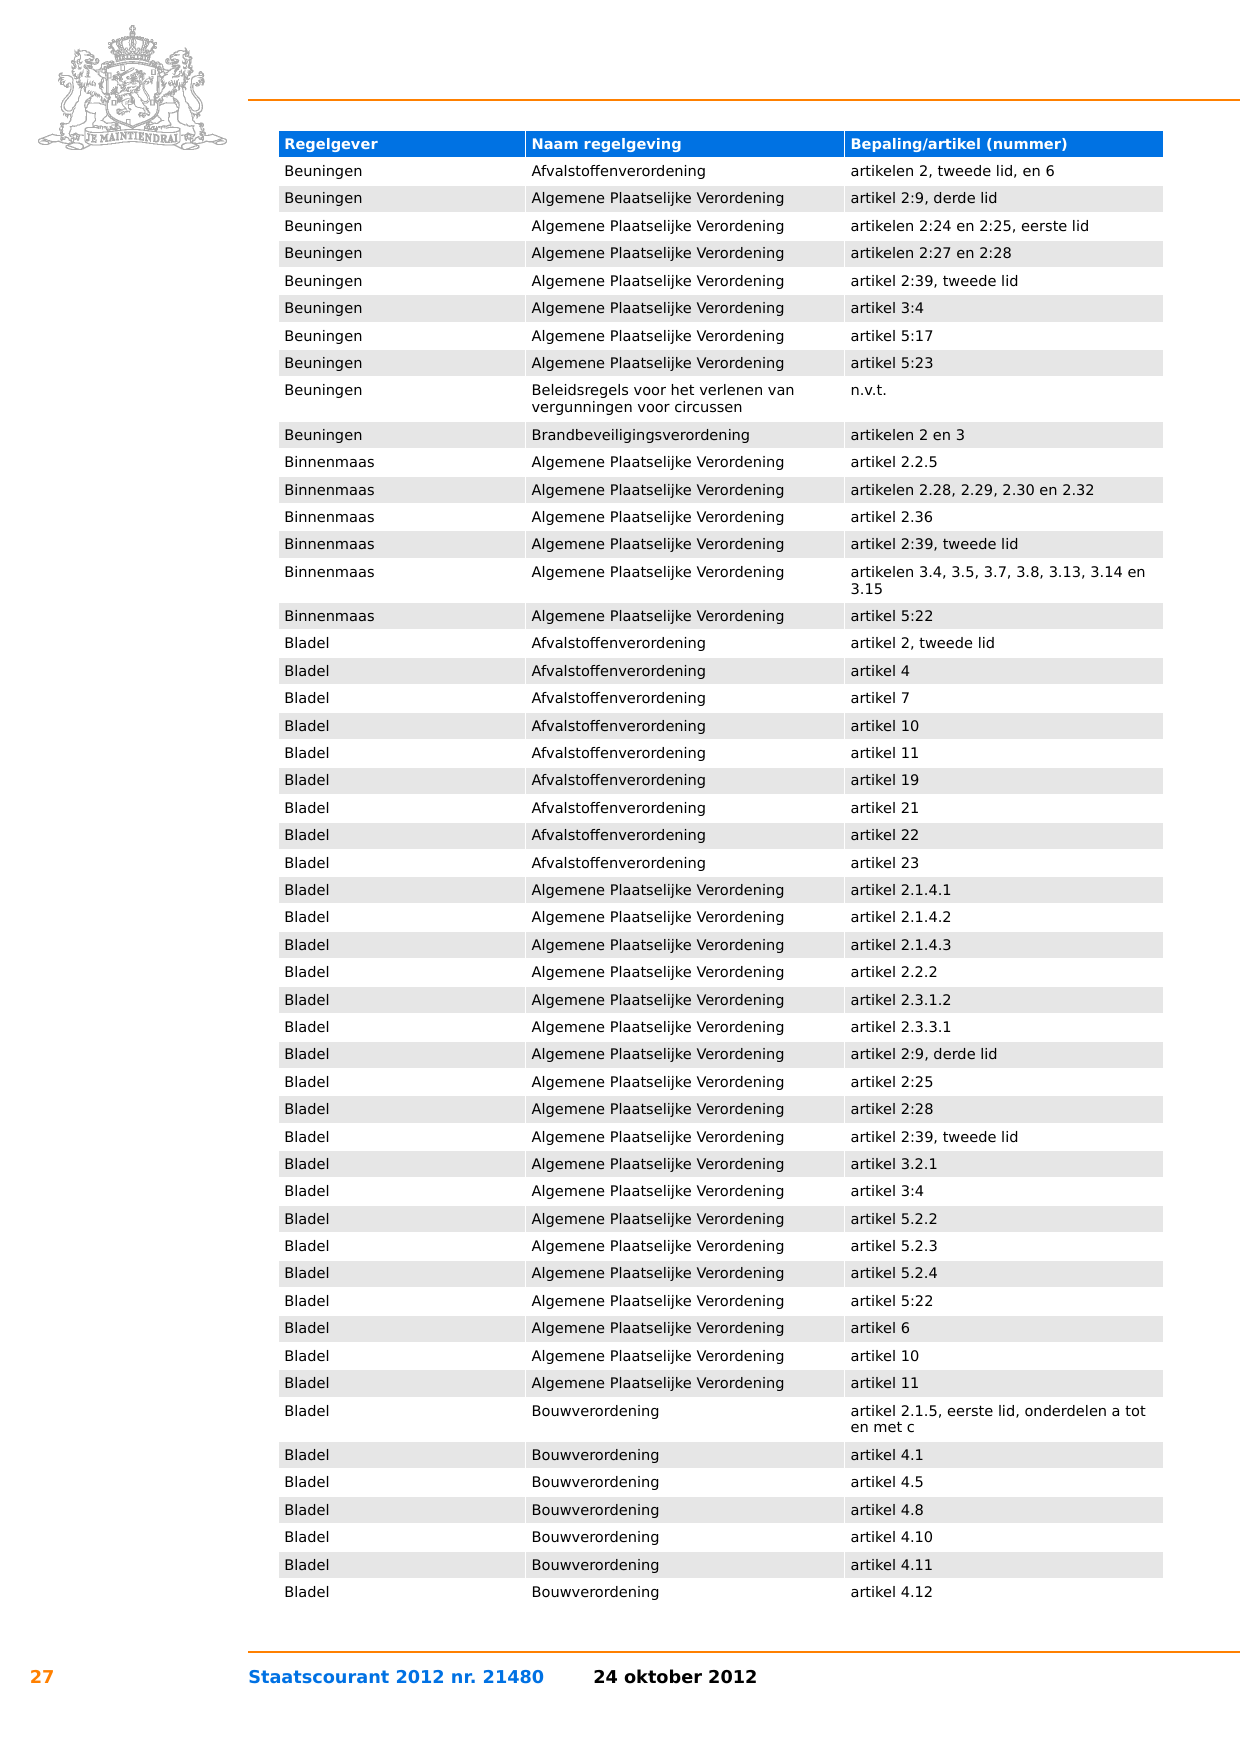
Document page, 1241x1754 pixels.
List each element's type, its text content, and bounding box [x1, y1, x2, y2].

table_cell Beuningen [279, 186, 525, 212]
table_cell Beuningen [279, 295, 525, 322]
table_cell Binnenmaas [279, 449, 525, 476]
table_cell Binnenmaas [279, 559, 525, 602]
table_cell Bladel [279, 877, 525, 903]
table_cell Afvalstoffenverordening [526, 768, 844, 794]
table_cell Afvalstoffenverordening [526, 850, 844, 876]
table_cell artikel 19 [845, 768, 1163, 794]
table_cell artikel 2:39, tweede lid [845, 1124, 1163, 1150]
table_cell Bladel [279, 932, 525, 958]
table_cell artikel 4.8 [845, 1497, 1163, 1523]
table_cell artikel 10 [845, 713, 1163, 739]
table_cell Afvalstoffenverordening [526, 631, 844, 657]
table_cell artikelen 2:24 en 2:25, eerste lid [845, 213, 1163, 239]
table_cell Beleidsregels voor het verlenen van vergunningen voor circussen [526, 378, 844, 421]
table_cell Bladel [279, 1316, 525, 1342]
table_cell Algemene Plaatselijke Verordening [526, 1151, 844, 1177]
table_cell Algemene Plaatselijke Verordening [526, 959, 844, 986]
table_cell Algemene Plaatselijke Verordening [526, 477, 844, 503]
table_cell Binnenmaas [279, 504, 525, 530]
table_cell Afvalstoffenverordening [526, 713, 844, 739]
table_cell Bladel [279, 1096, 525, 1123]
table_cell artikelen 3.4, 3.5, 3.7, 3.8, 3.13, 3.14 en 3.15 [845, 559, 1163, 602]
table_cell Binnenmaas [279, 531, 525, 558]
table_cell Bladel [279, 1497, 525, 1523]
table_cell Bladel [279, 1069, 525, 1095]
table_cell Bladel [279, 987, 525, 1013]
table_cell artikel 5.2.4 [845, 1261, 1163, 1287]
table_cell Beuningen [279, 268, 525, 294]
table_cell Algemene Plaatselijke Verordening [526, 1343, 844, 1369]
table_cell artikel 2.36 [845, 504, 1163, 530]
table_cell Binnenmaas [279, 477, 525, 503]
table_cell Bladel [279, 795, 525, 821]
table_cell Brandbeveiligingsverordening [526, 422, 844, 448]
picture [38, 25, 227, 150]
table_cell Algemene Plaatselijke Verordening [526, 1042, 844, 1068]
table_cell Afvalstoffenverordening [526, 158, 844, 185]
table_cell artikel 5.2.3 [845, 1233, 1163, 1260]
table_cell artikelen 2 en 3 [845, 422, 1163, 448]
table_cell Bladel [279, 1442, 525, 1468]
table_cell artikel 23 [845, 850, 1163, 876]
table_cell Bladel [279, 1343, 525, 1369]
table_cell Algemene Plaatselijke Verordening [526, 186, 844, 212]
table_cell Algemene Plaatselijke Verordening [526, 1261, 844, 1287]
table_cell Algemene Plaatselijke Verordening [526, 1014, 844, 1041]
table_cell artikel 5:22 [845, 603, 1163, 629]
table_cell Algemene Plaatselijke Verordening [526, 1233, 844, 1260]
table_cell Algemene Plaatselijke Verordening [526, 323, 844, 349]
table_cell Bladel [279, 713, 525, 739]
table_cell artikel 2.3.3.1 [845, 1014, 1163, 1041]
table_cell artikel 2, tweede lid [845, 631, 1163, 657]
table_cell Bladel [279, 1151, 525, 1177]
table_cell artikelen 2:27 en 2:28 [845, 241, 1163, 267]
table_header Bepaling/artikel (nummer) [845, 131, 1163, 157]
table_cell Algemene Plaatselijke Verordening [526, 559, 844, 602]
table_cell Algemene Plaatselijke Verordening [526, 531, 844, 558]
table_cell artikel 7 [845, 685, 1163, 712]
table_cell Bladel [279, 1579, 525, 1605]
table_cell Bladel [279, 959, 525, 986]
table_cell artikel 2.3.1.2 [845, 987, 1163, 1013]
table_cell Bouwverordening [526, 1497, 844, 1523]
table_cell Algemene Plaatselijke Verordening [526, 1370, 844, 1397]
table_cell Algemene Plaatselijke Verordening [526, 213, 844, 239]
table_cell Bladel [279, 823, 525, 849]
table_cell Beuningen [279, 323, 525, 349]
table_cell artikel 4.5 [845, 1470, 1163, 1496]
table_cell artikel 2:39, tweede lid [845, 531, 1163, 558]
table_cell Bouwverordening [526, 1398, 844, 1441]
table_cell artikel 2:25 [845, 1069, 1163, 1095]
table_cell Afvalstoffenverordening [526, 685, 844, 712]
table_cell artikel 2.2.5 [845, 449, 1163, 476]
table_cell artikel 4 [845, 658, 1163, 684]
table_cell Afvalstoffenverordening [526, 658, 844, 684]
table_header Regelgever [279, 131, 525, 157]
table_cell artikel 2.1.4.3 [845, 932, 1163, 958]
table_cell Bladel [279, 1288, 525, 1314]
table_cell artikel 5:22 [845, 1288, 1163, 1314]
table_cell Algemene Plaatselijke Verordening [526, 932, 844, 958]
table_cell artikel 2.1.4.2 [845, 905, 1163, 931]
table_cell artikel 2:28 [845, 1096, 1163, 1123]
table_cell Bladel [279, 1042, 525, 1068]
table_cell Bladel [279, 1179, 525, 1205]
table_cell Algemene Plaatselijke Verordening [526, 1206, 844, 1232]
table_cell Algemene Plaatselijke Verordening [526, 1316, 844, 1342]
table_cell Bladel [279, 1124, 525, 1150]
table_cell Algemene Plaatselijke Verordening [526, 1069, 844, 1095]
table_cell artikelen 2.28, 2.29, 2.30 en 2.32 [845, 477, 1163, 503]
table_cell Bladel [279, 1552, 525, 1578]
table_cell Bladel [279, 905, 525, 931]
table_cell artikel 10 [845, 1343, 1163, 1369]
table_cell artikel 3:4 [845, 1179, 1163, 1205]
table_cell Beuningen [279, 213, 525, 239]
table_cell artikel 22 [845, 823, 1163, 849]
table_cell Bladel [279, 1014, 525, 1041]
table_cell Bladel [279, 631, 525, 657]
table_cell Algemene Plaatselijke Verordening [526, 504, 844, 530]
table_cell artikel 2:39, tweede lid [845, 268, 1163, 294]
table_cell artikel 2.1.4.1 [845, 877, 1163, 903]
table_cell artikel 4.11 [845, 1552, 1163, 1578]
table_cell artikel 2:9, derde lid [845, 186, 1163, 212]
table_cell Algemene Plaatselijke Verordening [526, 1179, 844, 1205]
table_cell artikel 3:4 [845, 295, 1163, 322]
table_cell artikel 11 [845, 1370, 1163, 1397]
table_cell Algemene Plaatselijke Verordening [526, 295, 844, 322]
table_cell Algemene Plaatselijke Verordening [526, 1288, 844, 1314]
table_cell artikel 5.2.2 [845, 1206, 1163, 1232]
table_cell Algemene Plaatselijke Verordening [526, 905, 844, 931]
table_cell Bladel [279, 1470, 525, 1496]
table_cell artikel 4.12 [845, 1579, 1163, 1605]
table_cell artikel 2.2.2 [845, 959, 1163, 986]
table_cell artikel 4.1 [845, 1442, 1163, 1468]
table_cell Bouwverordening [526, 1470, 844, 1496]
table_cell Algemene Plaatselijke Verordening [526, 449, 844, 476]
table_cell n.v.t. [845, 378, 1163, 421]
table_cell artikel 5:23 [845, 350, 1163, 376]
table_cell Bladel [279, 658, 525, 684]
table_cell Algemene Plaatselijke Verordening [526, 268, 844, 294]
table_cell Bladel [279, 1233, 525, 1260]
table_cell Bouwverordening [526, 1442, 844, 1468]
table_cell Bladel [279, 1524, 525, 1551]
table_cell artikel 4.10 [845, 1524, 1163, 1551]
table_cell Bladel [279, 1370, 525, 1397]
table_cell Bouwverordening [526, 1552, 844, 1578]
table_cell Afvalstoffenverordening [526, 823, 844, 849]
table_cell Beuningen [279, 422, 525, 448]
table_cell artikel 2:9, derde lid [845, 1042, 1163, 1068]
table_cell Beuningen [279, 378, 525, 421]
table_cell Binnenmaas [279, 603, 525, 629]
table_cell artikel 5:17 [845, 323, 1163, 349]
table_cell Algemene Plaatselijke Verordening [526, 603, 844, 629]
table_cell artikel 11 [845, 740, 1163, 767]
table_cell Bouwverordening [526, 1524, 844, 1551]
table_cell Algemene Plaatselijke Verordening [526, 1124, 844, 1150]
table_cell Algemene Plaatselijke Verordening [526, 987, 844, 1013]
table_cell Algemene Plaatselijke Verordening [526, 877, 844, 903]
table_cell Afvalstoffenverordening [526, 740, 844, 767]
table_cell Algemene Plaatselijke Verordening [526, 1096, 844, 1123]
table_cell Bladel [279, 768, 525, 794]
table_cell Bladel [279, 740, 525, 767]
table_cell Bladel [279, 685, 525, 712]
table_cell artikel 2.1.5, eerste lid, onderdelen a tot en met c [845, 1398, 1163, 1441]
table_cell Bladel [279, 850, 525, 876]
table_cell artikel 3.2.1 [845, 1151, 1163, 1177]
table_cell Bouwverordening [526, 1579, 844, 1605]
table_cell Beuningen [279, 158, 525, 185]
table_cell artikelen 2, tweede lid, en 6 [845, 158, 1163, 185]
table_cell Beuningen [279, 241, 525, 267]
table_cell artikel 21 [845, 795, 1163, 821]
table_cell Afvalstoffenverordening [526, 795, 844, 821]
table_cell Bladel [279, 1206, 525, 1232]
table_cell Bladel [279, 1261, 525, 1287]
table_header Naam regelgeving [526, 131, 844, 157]
table_cell Beuningen [279, 350, 525, 376]
table_cell Algemene Plaatselijke Verordening [526, 350, 844, 376]
table_cell artikel 6 [845, 1316, 1163, 1342]
table_cell Algemene Plaatselijke Verordening [526, 241, 844, 267]
table_cell Bladel [279, 1398, 525, 1441]
